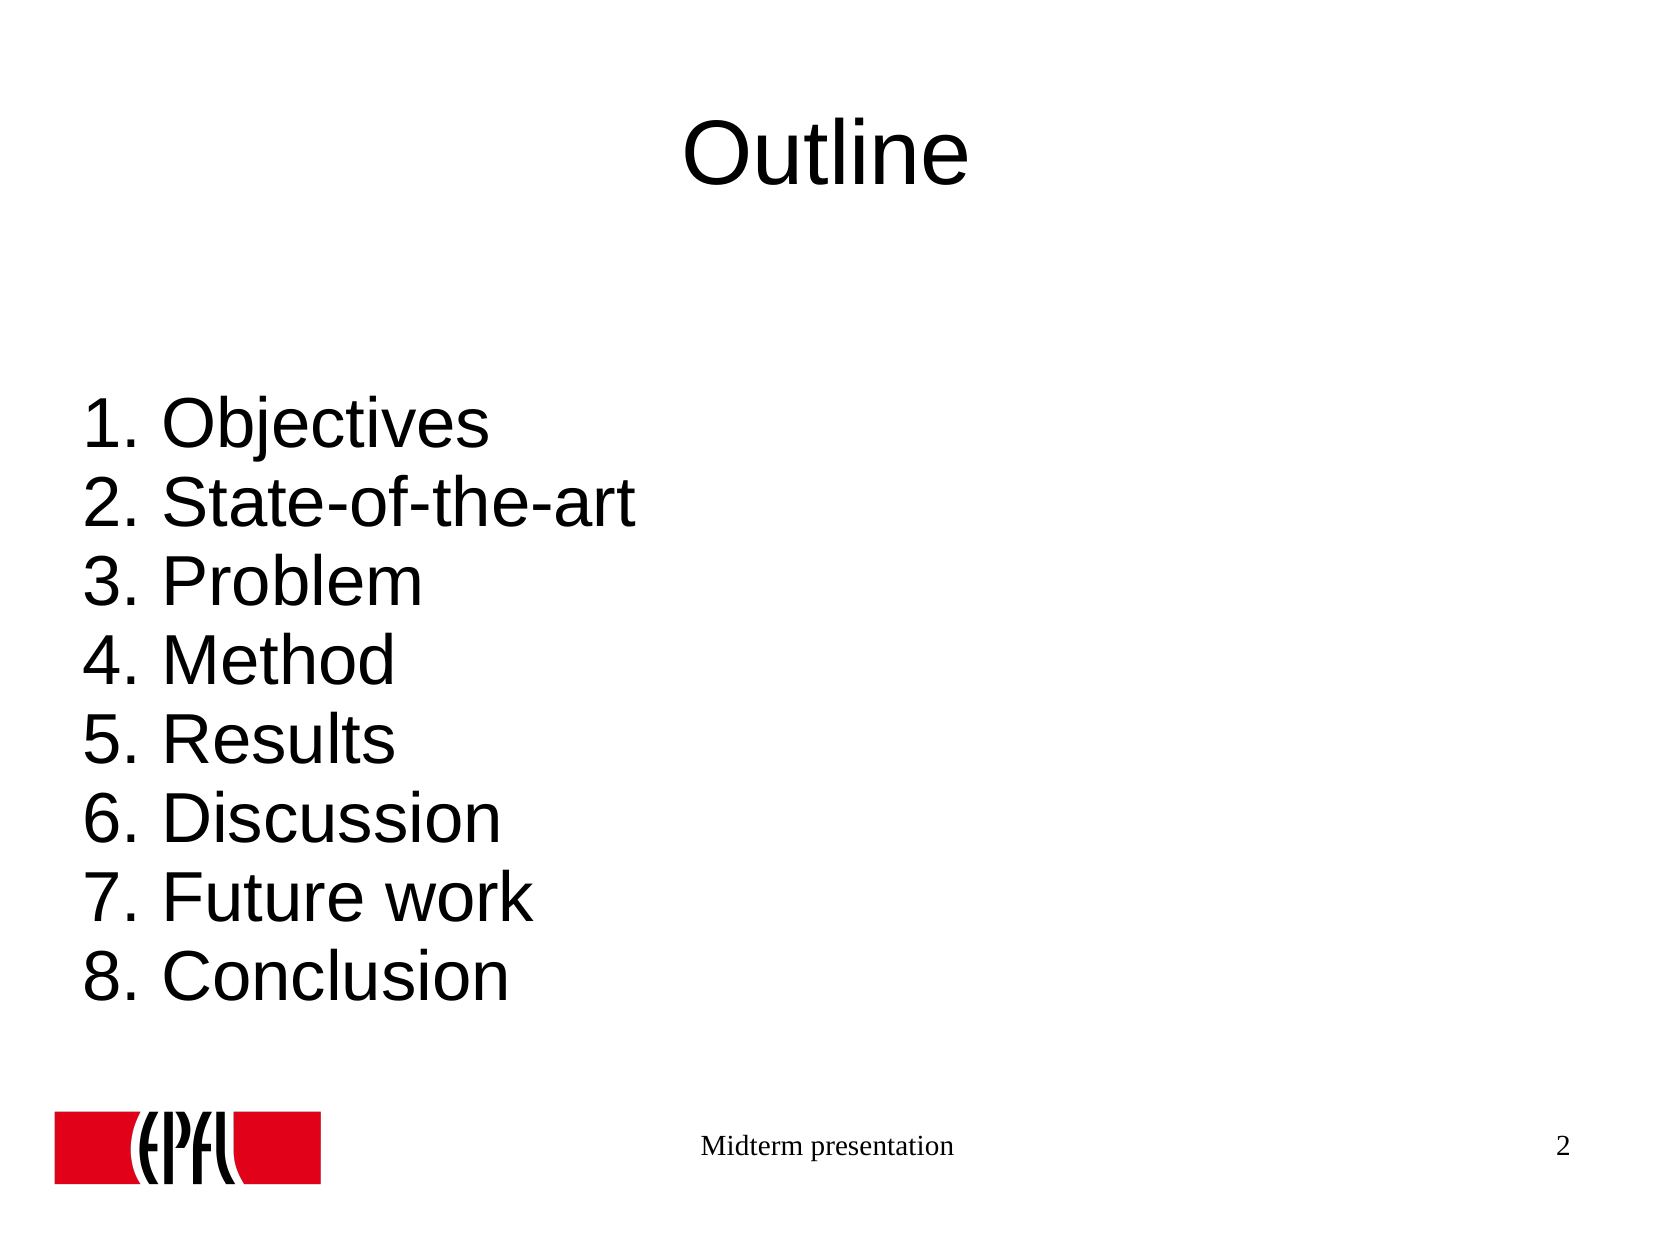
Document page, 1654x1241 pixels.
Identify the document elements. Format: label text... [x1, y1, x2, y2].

picture [47, 1104, 328, 1193]
subtitle 1. Objectives 2. State-of-the-art 3. Problem 4. Method 5. Results 6. Discussion 7. Future work 8. Conclusion [82, 290, 1571, 1109]
title Outline [82, 49, 1571, 257]
